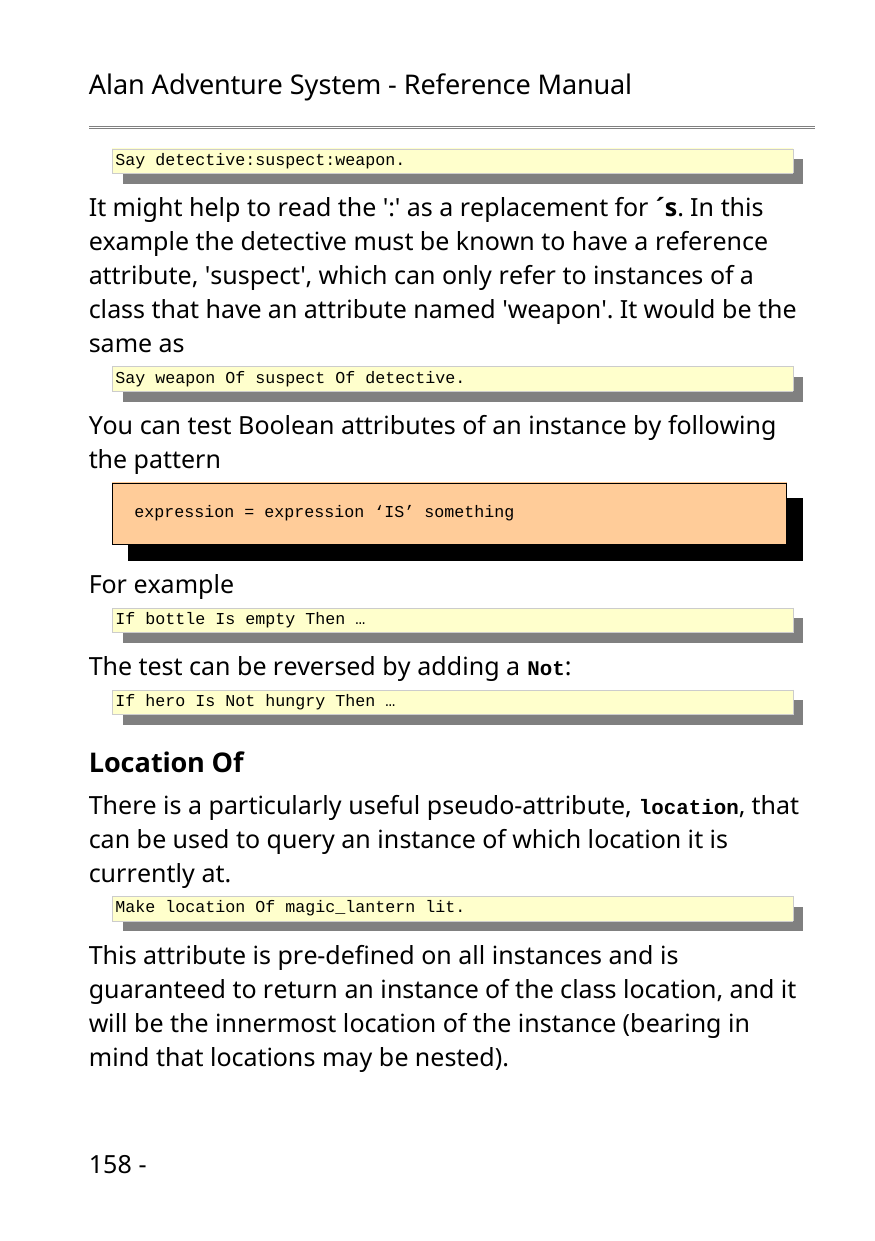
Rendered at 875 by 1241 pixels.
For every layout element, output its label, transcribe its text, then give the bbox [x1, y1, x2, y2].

text There is a particularly useful pseudo-attribute, location, that can be used to query an instance of which location it is currently at. [88, 788, 815, 890]
text expression = expression ‘IS’ something [113, 484, 786, 544]
text It might help to read the ':' as a replacement for ´s. In this example the detective must be known to have a reference attribute, 'suspect', which can only refer to instances of a class that have an attribute named 'weapon'. It would be the same as [88, 190, 815, 360]
text Say weapon Of suspect Of detective. [113, 367, 793, 391]
text If bottle Is empty Then … [113, 609, 793, 632]
text This attribute is pre-defined on all instances and is guaranteed to return an instance of the class location, and it will be the innermost location of the instance (bearing in mind that locations may be nested). [88, 938, 815, 1074]
text Make location Of magic_lantern lit. [113, 897, 793, 921]
text If hero Is Not hungry Then … [113, 691, 793, 714]
text The test can be reversed by adding a Not: [88, 649, 815, 683]
text Say detective:suspect:weapon. [113, 150, 793, 173]
text For example [88, 567, 815, 601]
subtitle Location Of [88, 744, 815, 781]
text You can test Boolean attributes of an instance by following the pattern [88, 408, 815, 476]
